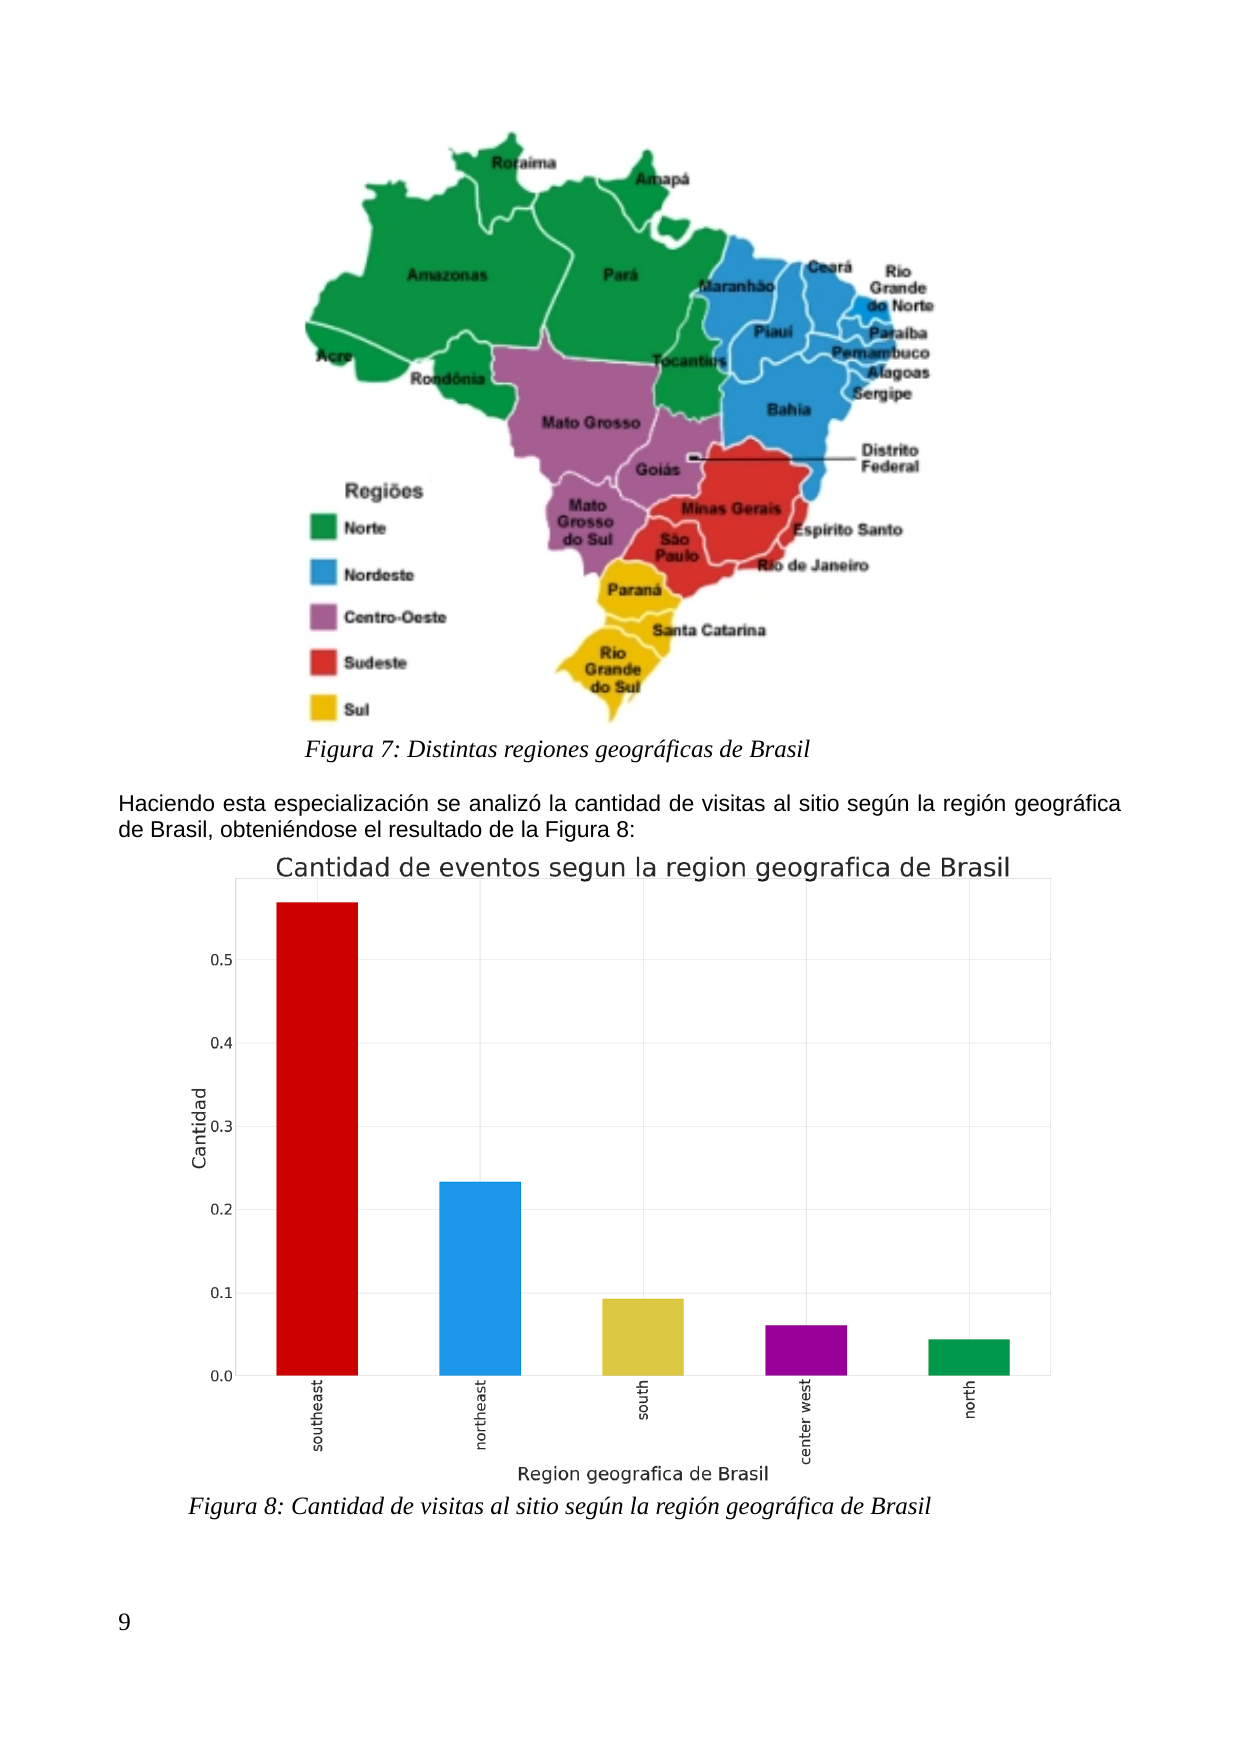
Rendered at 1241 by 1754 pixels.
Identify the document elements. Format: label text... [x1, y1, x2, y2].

text Figura 8: Cantidad de visitas al sitio según la región geográfica de Brasil [188, 1486, 1052, 1520]
text Figura 7: Distintas regiones geográficas de Brasil [304, 729, 936, 763]
text Haciendo esta especialización se analizó la cantidad de visitas al sitio según la región geográfica de Brasil, obteniéndose el resultado de la Figura 8: [118, 789, 1122, 842]
picture [188, 854, 1053, 1486]
picture [304, 130, 936, 729]
